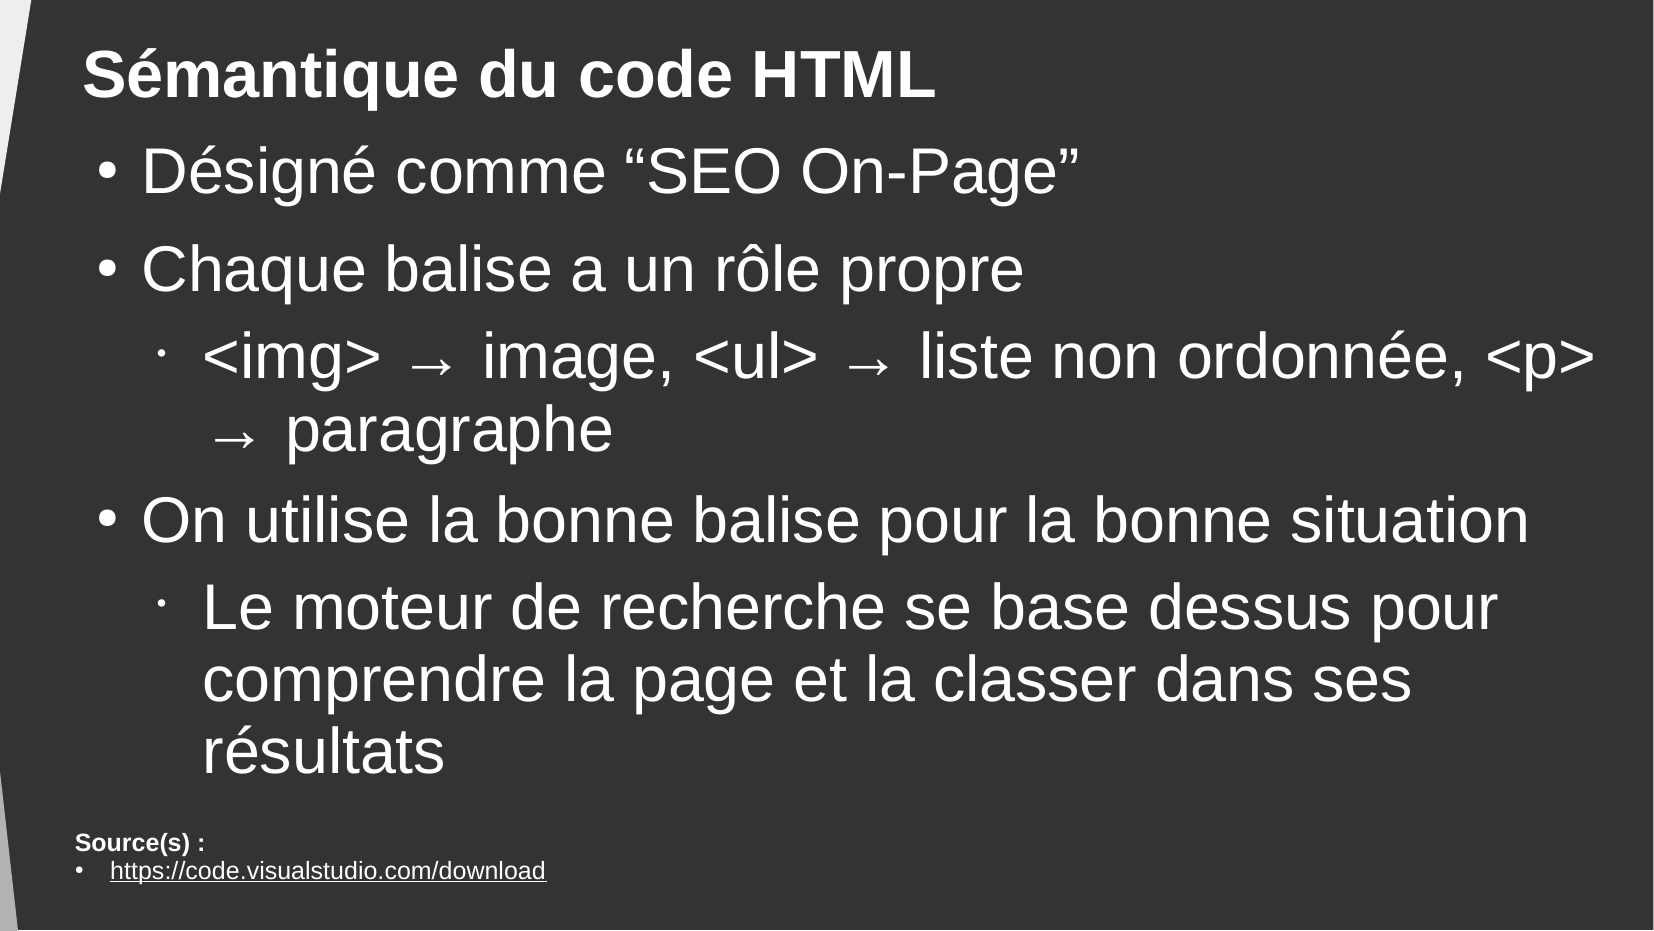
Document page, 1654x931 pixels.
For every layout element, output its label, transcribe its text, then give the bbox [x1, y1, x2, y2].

text_box [0, 771, 19, 931]
text_box [0, 0, 32, 194]
text_box Source(s) : https://code.visualstudio.com/download [59, 821, 1546, 921]
title Sémantique du code HTML [82, 36, 1571, 114]
list Désigné comme “SEO On-Page” Chaque balise a un rôle propre <img> → image, <ul> → liste non ordonnée, <p> → paragraphe On utilise la bonne balise pour la bonne situation Le moteur de recherche se base dessus pour comprendre la page et la classer dans ses résultats [80, 135, 1630, 792]
